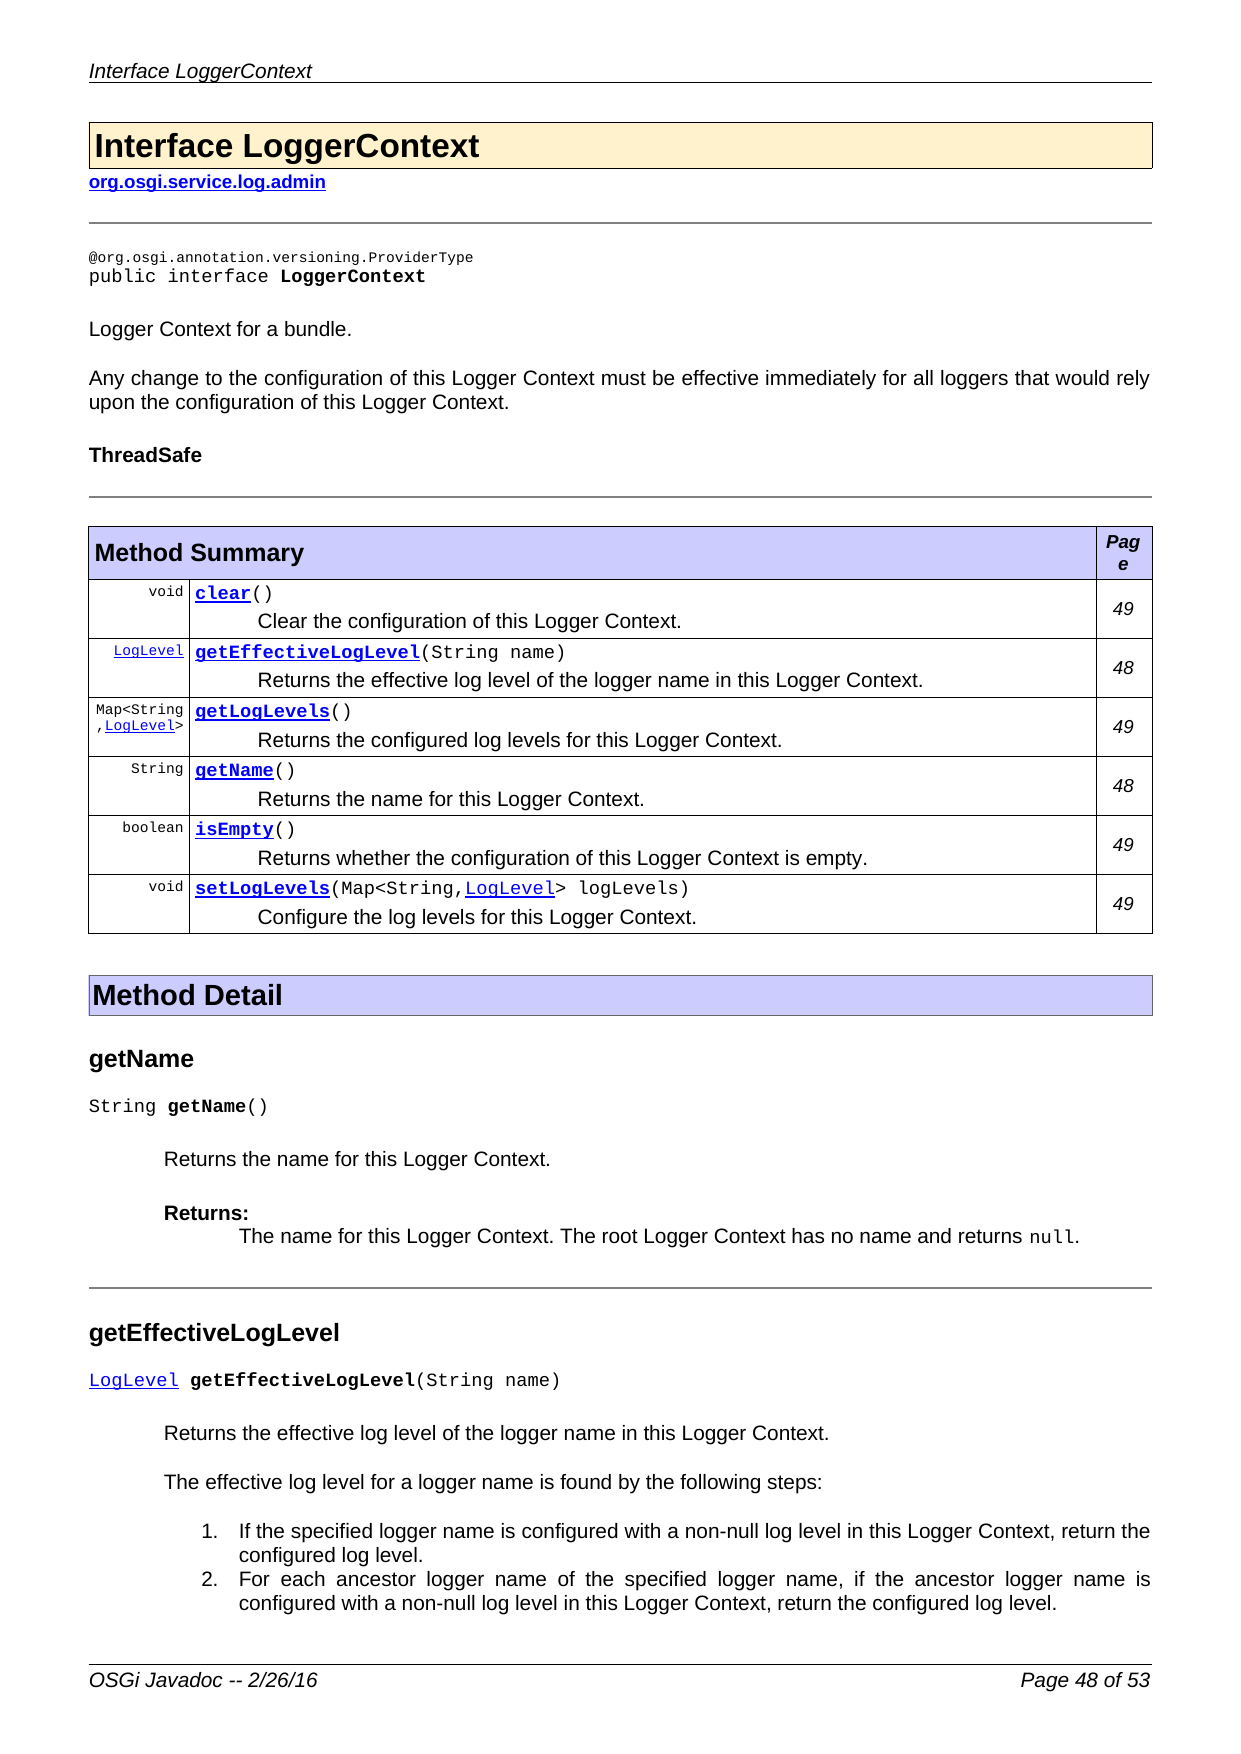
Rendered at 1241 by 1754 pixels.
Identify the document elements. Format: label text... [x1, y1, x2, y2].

table_cell isEmpty() Returns whether the configuration of this Logger Context is empty. [190, 816, 1096, 874]
text @org.osgi.annotation.versioning.ProviderType public interface LoggerContext [88, 250, 1152, 288]
table_cell 47 [1097, 816, 1152, 874]
table_cell LogLevel [89, 639, 189, 697]
table_cell Map<String,LogLevel> [89, 698, 189, 756]
text Any change to the configuration of this Logger Context must be effective immediately for all loggers that would rely upon the configuration of this Logger Context. [88, 366, 1152, 414]
table_header Page [1097, 527, 1152, 579]
table_cell void [89, 875, 189, 933]
table_cell 46 [1097, 639, 1152, 697]
text org.osgi.service.log.admin [88, 171, 1152, 193]
subtitle Method Detail [90, 976, 1152, 1015]
text The name for this Logger Context. The root Logger Context has no name and returns null. [238, 1224, 1152, 1249]
text Returns: [163, 1200, 1152, 1224]
list If the specified logger name is configured with a non-null log level in this Logger Context, return the configured log level. [201, 1519, 1152, 1567]
table_cell 47 [1097, 698, 1152, 756]
table_cell setLogLevels(Map<String,LogLevel> logLevels) Configure the log levels for this Logger Context. [190, 875, 1096, 933]
text The effective log level for a logger name is found by the following steps: [163, 1470, 1152, 1494]
text Returns the name for this Logger Context. [163, 1147, 1152, 1171]
table_cell String [89, 757, 189, 815]
table_cell 47 [1097, 580, 1152, 638]
text String getName() [88, 1097, 1152, 1118]
table_cell clear() Clear the configuration of this Logger Context. [190, 580, 1096, 638]
subtitle getName [88, 1044, 1152, 1073]
list For each ancestor logger name of the specified logger name, if the ancestor logger name is configured with a non-null log level in this Logger Context, return the configured log level. [201, 1567, 1152, 1615]
table_cell getLogLevels() Returns the configured log levels for this Logger Context. [190, 698, 1096, 756]
table_cell 47 [1097, 875, 1152, 933]
text Logger Context for a bundle. [88, 317, 1152, 341]
table_cell getName() Returns the name for this Logger Context. [190, 757, 1096, 815]
table_cell void [89, 580, 189, 638]
table_cell boolean [89, 816, 189, 874]
subtitle Interface LoggerContext [90, 123, 1152, 168]
table_cell getEffectiveLogLevel(String name) Returns the effective log level of the logger name in this Logger Context. [190, 639, 1096, 697]
text ThreadSafe [88, 443, 1152, 467]
subtitle getEffectiveLogLevel [88, 1318, 1152, 1346]
table_header Method Summary [89, 527, 1096, 579]
table_cell 46 [1097, 757, 1152, 815]
text LogLevel getEffectiveLogLevel(String name) [88, 1371, 1152, 1392]
text Returns the effective log level of the logger name in this Logger Context. [163, 1421, 1152, 1445]
